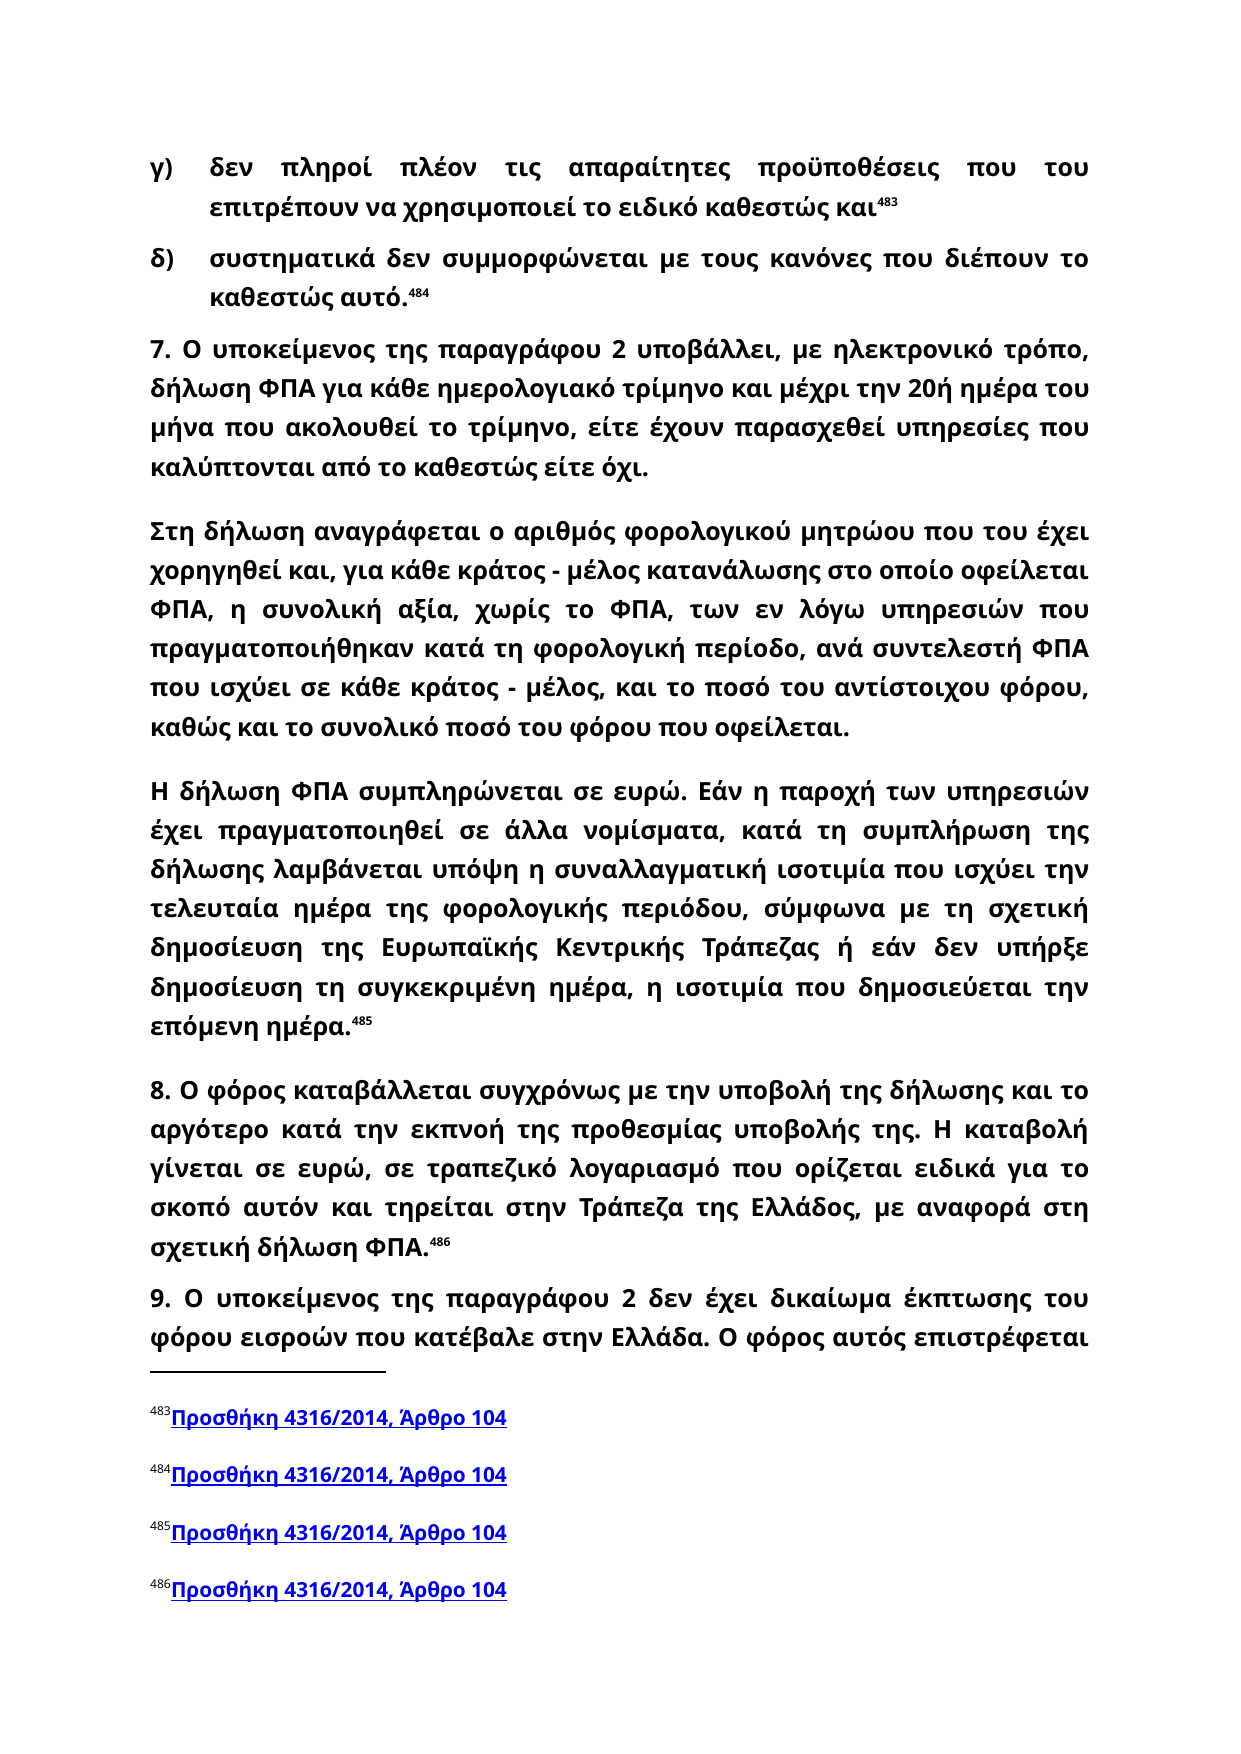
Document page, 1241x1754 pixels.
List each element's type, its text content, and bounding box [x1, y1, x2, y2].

text 7. Ο υποκείμενος της παραγράφου 2 υποβάλλει, με ηλεκτρονικό τρόπο, δήλωση ΦΠΑ για κάθε ημερολογιακό τρίμηνο και μέχρι την 20ή ημέρα του μήνα που ακολουθεί το τρίμηνο, είτε έχουν παρασχεθεί υπηρεσίες που καλύπτονται από το καθεστώς είτε όχι. [150, 332, 1090, 483]
text 8. Ο φόρος καταβάλλεται συγχρόνως με την υποβολή της δήλωσης και το αργότερο κατά την εκπνοή της προθεσμίας υποβολής της. Η καταβολή γίνεται σε ευρώ, σε τραπεζικό λογαριασμό που ορίζεται ειδικά για το σκοπό αυτόν και τηρείται στην Τράπεζα της Ελλάδος, με αναφορά στη σχετική δήλωση ΦΠΑ. [150, 1072, 1090, 1263]
text Η δήλωση ΦΠΑ συμπληρώνεται σε ευρώ. Εάν η παροχή των υπηρεσιών έχει πραγματοποιηθεί σε άλλα νομίσματα, κατά τη συμπλήρωση της δήλωσης λαμβάνεται υπόψη η συναλλαγματική ισοτιμία που ισχύει την τελευταία ημέρα της φορολογικής περιόδου, σύμφωνα με τη σχετική δημοσίευση της Ευρωπαϊκής Κεντρικής Τράπεζας ή εάν δεν υπήρξε δημοσίευση τη συγκεκριμένη ημέρα, η ισοτιμία που δημοσιεύεται την επόμενη ημέρα. [150, 773, 1090, 1042]
text 9. Ο υποκείμενος της παραγράφου 2 δεν έχει δικαίωμα έκπτωσης του φόρου εισροών που κατέβαλε στην Ελλάδα. Ο φόρος αυτός επιστρέφεται [150, 1281, 1090, 1354]
text Προσθήκη 4316/2014, Άρθρο 104 [150, 1518, 1090, 1546]
list γ) δεν πληροί πλέον τις απαραίτητες προϋποθέσεις που του επιτρέπουν να χρησιμοποιεί το ειδικό καθεστώς και [150, 150, 1090, 223]
text Προσθήκη 4316/2014, Άρθρο 104 [150, 1403, 1090, 1431]
list δ) συστηματικά δεν συμμορφώνεται με τους κανόνες που διέπουν το καθεστώς αυτό. [150, 241, 1090, 314]
text Προσθήκη 4316/2014, Άρθρο 104 [150, 1460, 1090, 1489]
text Στη δήλωση αναγράφεται ο αριθμός φορολογικού μητρώου που του έχει χορηγηθεί και, για κάθε κράτος - μέλος κατανάλωσης στο οποίο οφείλεται ΦΠΑ, η συνολική αξία, χωρίς το ΦΠΑ, των εν λόγω υπηρεσιών που πραγματοποιήθηκαν κατά τη φορολογική περίοδο, ανά συντελεστή ΦΠΑ που ισχύει σε κάθε κράτος - μέλος, και το ποσό του αντίστοιχου φόρου, καθώς και το συνολικό ποσό του φόρου που οφείλεται. [150, 513, 1090, 743]
text Προσθήκη 4316/2014, Άρθρο 104 [150, 1576, 1090, 1604]
